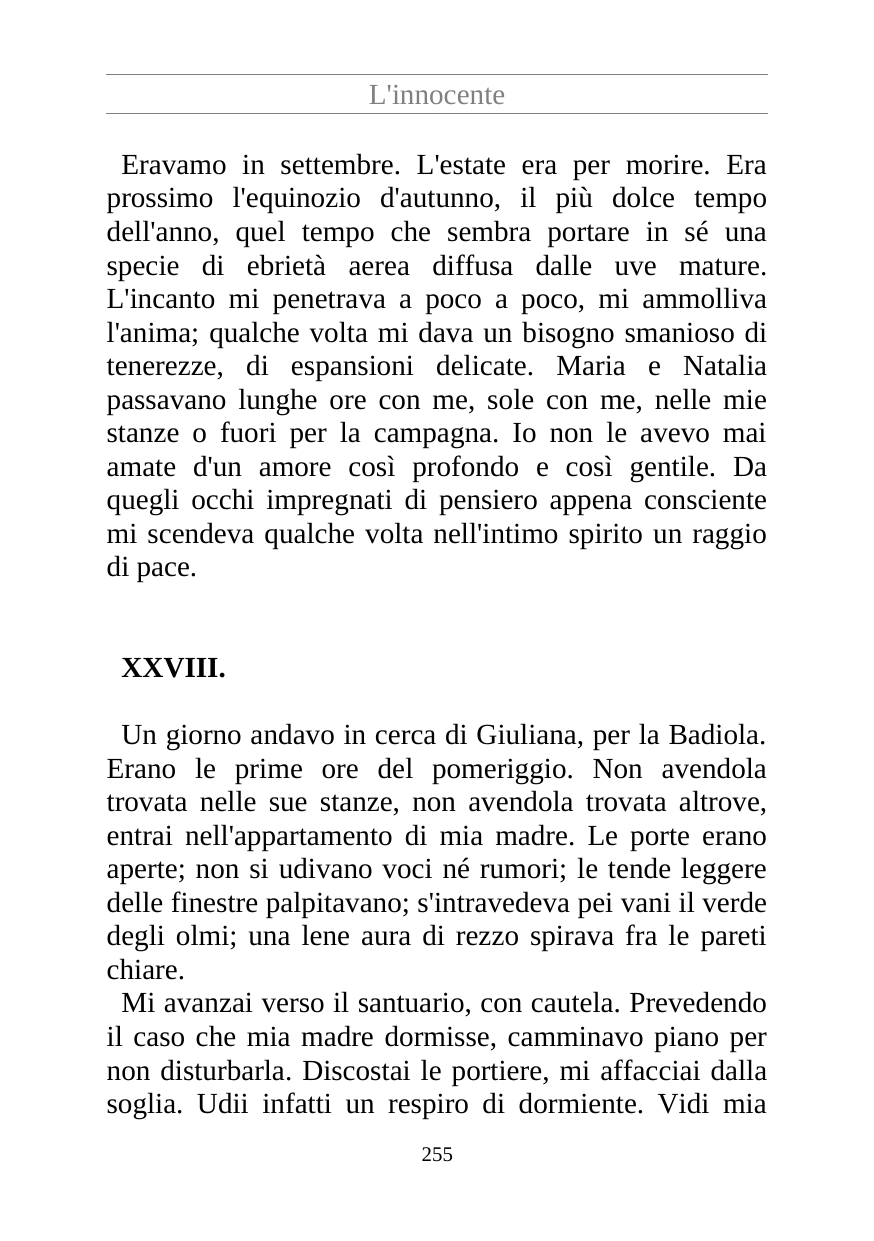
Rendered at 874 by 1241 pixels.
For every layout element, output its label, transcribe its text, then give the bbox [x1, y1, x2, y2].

text Un giorno andavo in cerca di Giuliana, per la Badiola. Erano le prime ore del pomeriggio. Non avendola trovata nelle sue stanze, non avendola trovata altrove, entrai nell'appartamento di mia madre. Le porte erano aperte; non si udivano voci né rumori; le tende leggere delle finestre palpitavano; s'intravedeva pei vani il verde degli olmi; una lene aura di rezzo spirava fra le pareti chiare. [106, 717, 768, 986]
text Mi avanzai verso il santuario, con cautela. Prevedendo il caso che mia madre dormisse, camminavo piano per non disturbarla. Discostai le portiere, mi affacciai dalla soglia. Udii infatti un respiro di dormiente. Vidi mia [106, 986, 768, 1120]
text XXVIII. [106, 650, 768, 684]
text Eravamo in settembre. L'estate era per morire. Era prossimo l'equinozio d'autunno, il più dolce tempo dell'anno, quel tempo che sembra portare in sé una specie di ebrietà aerea diffusa dalle uve mature. L'incanto mi penetrava a poco a poco, mi ammolliva l'anima; qualche volta mi dava un bisogno smanioso di tenerezze, di espansioni delicate. Maria e Natalia passavano lunghe ore con me, sole con me, nelle mie stanze o fuori per la campagna. Io non le avevo mai amate d'un amore così profondo e così gentile. Da quegli occhi impregnati di pensiero appena consciente mi scendeva qualche volta nell'intimo spirito un raggio di pace. [106, 147, 768, 583]
